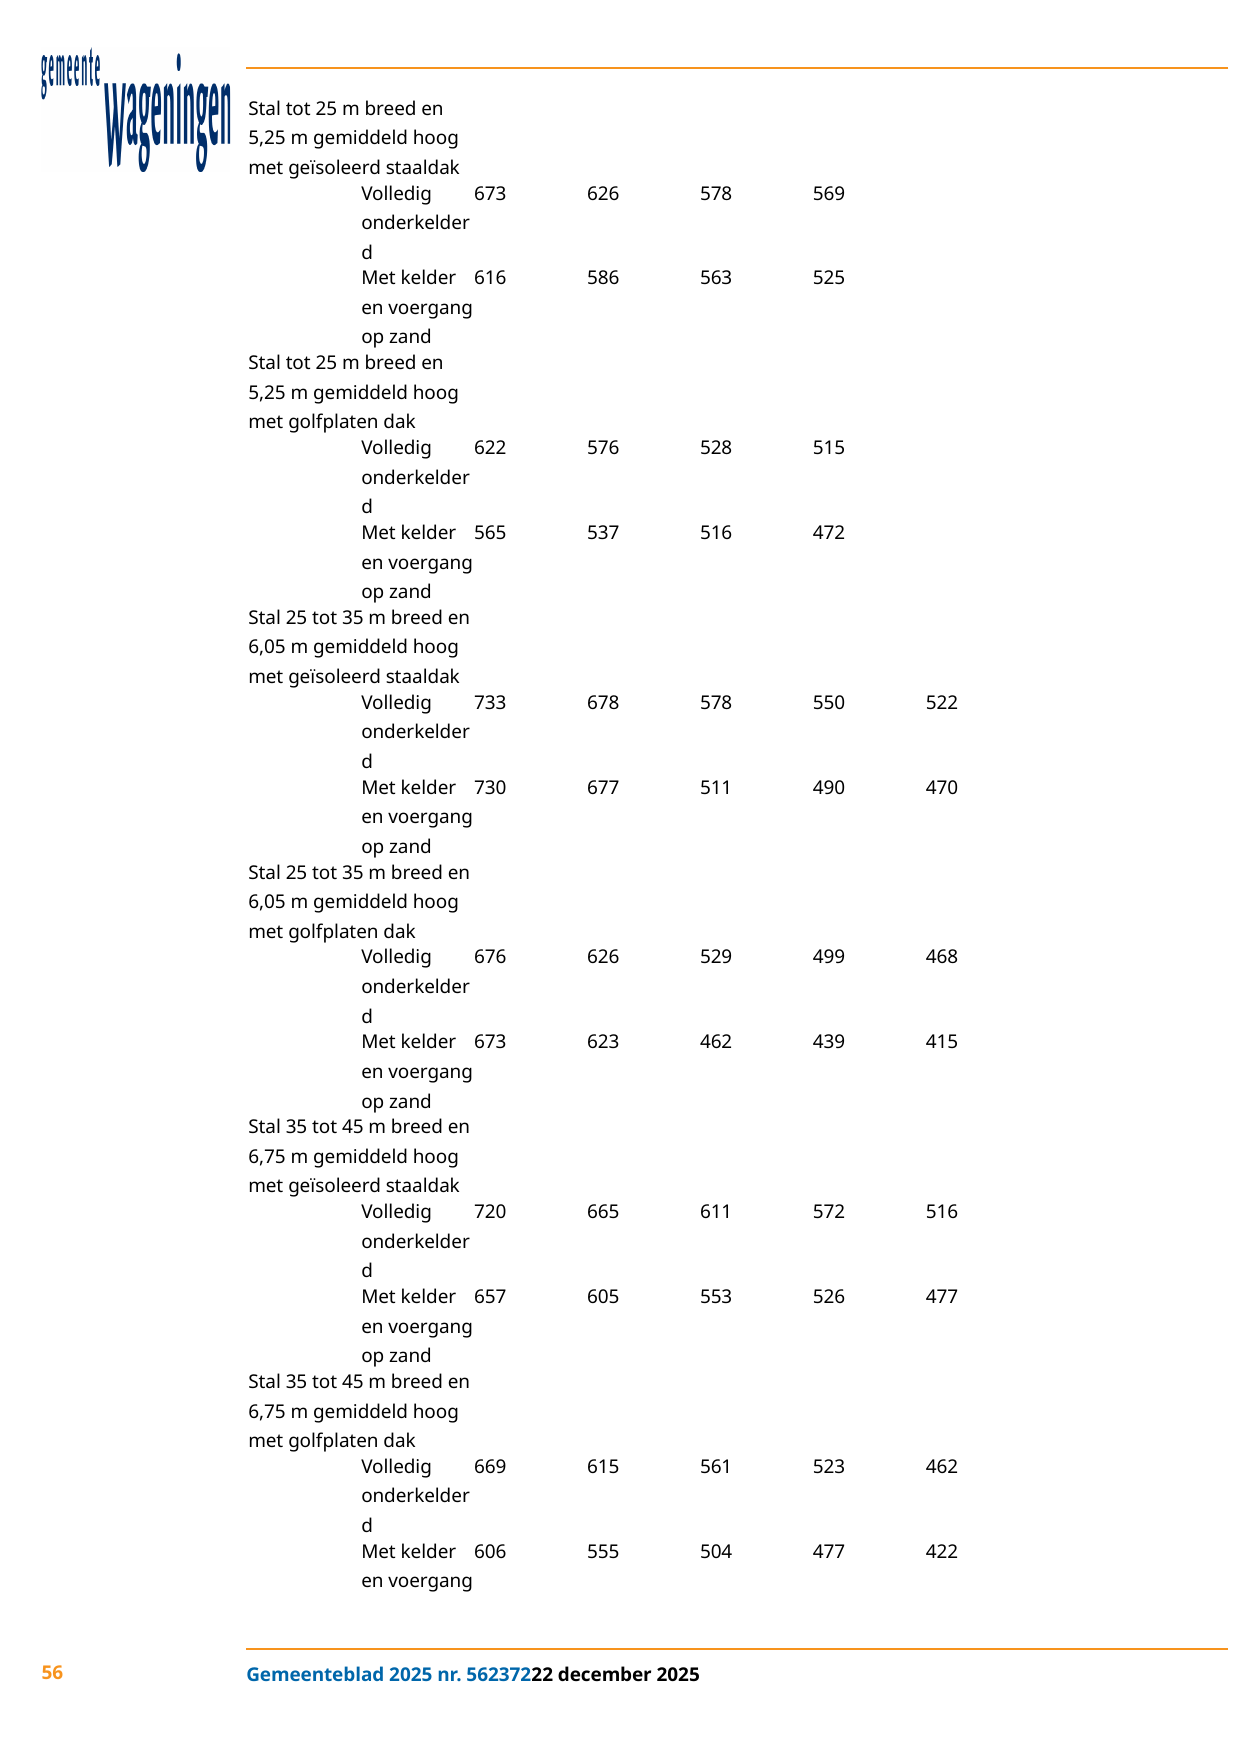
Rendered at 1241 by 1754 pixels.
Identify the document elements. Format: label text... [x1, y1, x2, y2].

table_cell 462 [926, 1453, 1038, 1538]
table_cell [813, 350, 926, 434]
table_cell [1039, 944, 1152, 1029]
table_cell 605 [587, 1283, 700, 1368]
table_cell [700, 350, 813, 434]
table_cell 439 [813, 1029, 926, 1113]
table_cell 669 [474, 1453, 587, 1538]
table_cell [248, 944, 361, 1029]
table_cell 561 [700, 1453, 813, 1538]
table_cell [700, 1368, 813, 1453]
table_cell [700, 604, 813, 689]
table_cell [1039, 859, 1152, 944]
table_cell [813, 1368, 926, 1453]
table_cell Volledig onderkelderd [361, 180, 474, 264]
picture [41, 47, 231, 172]
table_cell 665 [587, 1199, 700, 1283]
table_cell [926, 265, 1038, 349]
table_cell [926, 859, 1038, 944]
table_cell 606 [474, 1538, 587, 1593]
table_cell [1039, 1538, 1152, 1593]
table_cell 673 [474, 1029, 587, 1113]
table_cell 626 [587, 944, 700, 1029]
table_cell 623 [587, 1029, 700, 1113]
table_cell [1039, 434, 1152, 519]
table_cell 626 [587, 180, 700, 264]
table_cell 616 [474, 265, 587, 349]
table_cell [474, 1114, 587, 1198]
table_cell 615 [587, 1453, 700, 1538]
table_cell Stal 35 tot 45 m breed en 6,75 m gemiddeld hoog met golfplaten dak [248, 1368, 474, 1453]
table_cell [1039, 1114, 1152, 1198]
table_cell [813, 604, 926, 689]
table_cell [1039, 1368, 1152, 1453]
table_cell [1039, 1029, 1152, 1113]
table_cell [926, 1368, 1038, 1453]
table_cell 572 [813, 1199, 926, 1283]
table_cell 528 [700, 434, 813, 519]
table_cell [926, 604, 1038, 689]
table_cell [1039, 689, 1152, 774]
table_cell Volledig onderkelderd [361, 1453, 474, 1538]
table_cell Stal tot 25 m breed en 5,25 m gemiddeld hoog met geïsoleerd staaldak [248, 95, 474, 180]
table_cell Volledig onderkelderd [361, 944, 474, 1029]
table_cell [700, 1114, 813, 1198]
table_cell 578 [700, 689, 813, 774]
table_cell 472 [813, 519, 926, 604]
table_cell 468 [926, 944, 1038, 1029]
table_cell [248, 519, 361, 604]
table_cell [248, 180, 361, 264]
table_cell 563 [700, 265, 813, 349]
table_cell [587, 1368, 700, 1453]
table_cell [1039, 774, 1152, 859]
table_cell [587, 859, 700, 944]
table_cell Met kelder en voergang op zand [361, 1029, 474, 1113]
table_cell [1039, 180, 1152, 264]
table_cell 678 [587, 689, 700, 774]
table_cell 677 [587, 774, 700, 859]
table_cell [248, 1453, 361, 1538]
table_cell [248, 689, 361, 774]
table_cell [248, 1199, 361, 1283]
table_cell 578 [700, 180, 813, 264]
table_cell [587, 95, 700, 180]
table_cell 516 [926, 1199, 1038, 1283]
table_cell [813, 859, 926, 944]
table_cell Stal 35 tot 45 m breed en 6,75 m gemiddeld hoog met geïsoleerd staaldak [248, 1114, 474, 1198]
table_cell 720 [474, 1199, 587, 1283]
table_cell Volledig onderkelderd [361, 689, 474, 774]
table_cell 525 [813, 265, 926, 349]
table_cell 576 [587, 434, 700, 519]
table_cell 515 [813, 434, 926, 519]
table_cell 422 [926, 1538, 1038, 1593]
table_cell 470 [926, 774, 1038, 859]
table_cell [813, 95, 926, 180]
table_cell 676 [474, 944, 587, 1029]
table_cell 529 [700, 944, 813, 1029]
table_cell [1039, 604, 1152, 689]
table_cell [700, 859, 813, 944]
table_cell [474, 859, 587, 944]
table_cell 526 [813, 1283, 926, 1368]
table_cell 523 [813, 1453, 926, 1538]
table_cell Stal tot 25 m breed en 5,25 m gemiddeld hoog met golfplaten dak [248, 350, 474, 434]
table_cell Stal 25 tot 35 m breed en 6,05 m gemiddeld hoog met geïsoleerd staaldak [248, 604, 474, 689]
table_cell [700, 95, 813, 180]
table_cell [248, 1029, 361, 1113]
table_cell [587, 1114, 700, 1198]
table_cell 504 [700, 1538, 813, 1593]
table_cell 477 [926, 1283, 1038, 1368]
table_cell [248, 265, 361, 349]
table_cell Met kelder en voergang op zand [361, 265, 474, 349]
table_cell Met kelder en voergang op zand [361, 1283, 474, 1368]
table_cell 553 [700, 1283, 813, 1368]
table_cell 657 [474, 1283, 587, 1368]
table_cell 499 [813, 944, 926, 1029]
table_cell [474, 95, 587, 180]
table_cell 550 [813, 689, 926, 774]
table_cell Met kelder en voergang [361, 1538, 474, 1593]
table_cell 733 [474, 689, 587, 774]
table_cell Stal 25 tot 35 m breed en 6,05 m gemiddeld hoog met golfplaten dak [248, 859, 474, 944]
table_cell 565 [474, 519, 587, 604]
table_cell [474, 350, 587, 434]
table_cell [587, 350, 700, 434]
table_cell Volledig onderkelderd [361, 1199, 474, 1283]
table_cell [1039, 1199, 1152, 1283]
table_cell 537 [587, 519, 700, 604]
table_cell [926, 180, 1038, 264]
table_cell [248, 434, 361, 519]
table_cell [1039, 519, 1152, 604]
table_cell 511 [700, 774, 813, 859]
table_cell 477 [813, 1538, 926, 1593]
table_cell 611 [700, 1199, 813, 1283]
table_cell 586 [587, 265, 700, 349]
table_cell 569 [813, 180, 926, 264]
table_cell [926, 434, 1038, 519]
table_cell [926, 519, 1038, 604]
table_cell Volledig onderkelderd [361, 434, 474, 519]
table_cell Met kelder en voergang op zand [361, 519, 474, 604]
table_cell [926, 1114, 1038, 1198]
table_cell [926, 95, 1038, 180]
table_cell [926, 350, 1038, 434]
table_cell 673 [474, 180, 587, 264]
table_cell 730 [474, 774, 587, 859]
table_cell [474, 1368, 587, 1453]
table_cell [1039, 1453, 1152, 1538]
table_cell [474, 604, 587, 689]
table_cell [248, 1538, 361, 1593]
table_cell [248, 1283, 361, 1368]
table_cell [587, 604, 700, 689]
table_cell 522 [926, 689, 1038, 774]
table_cell 622 [474, 434, 587, 519]
table_cell [1039, 95, 1152, 180]
table_cell [1039, 350, 1152, 434]
table_cell [1039, 1283, 1152, 1368]
table_cell 415 [926, 1029, 1038, 1113]
table_cell 555 [587, 1538, 700, 1593]
table_cell 490 [813, 774, 926, 859]
table_cell [813, 1114, 926, 1198]
table_cell [1039, 265, 1152, 349]
table_cell [248, 774, 361, 859]
table_cell 462 [700, 1029, 813, 1113]
table_cell Met kelder en voergang op zand [361, 774, 474, 859]
table_cell 516 [700, 519, 813, 604]
